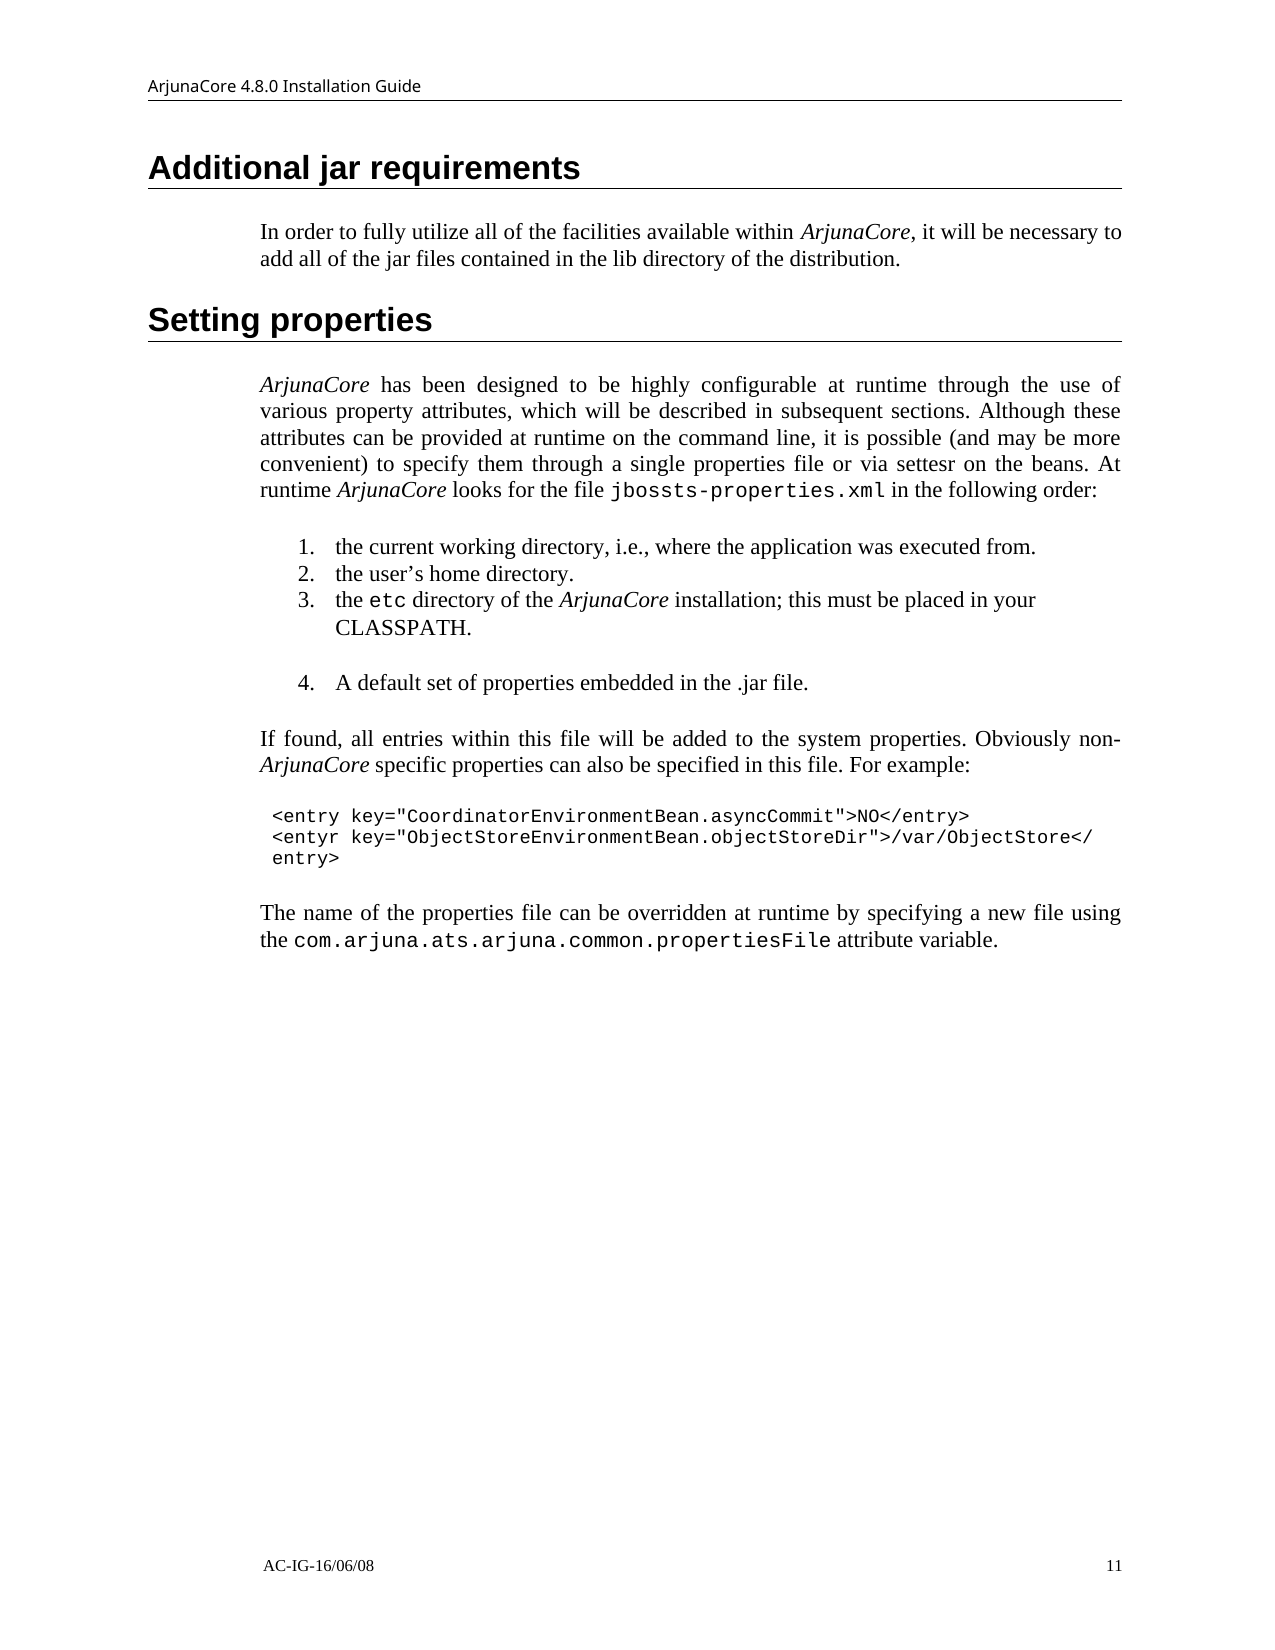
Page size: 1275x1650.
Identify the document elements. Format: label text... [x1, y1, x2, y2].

text In order to fully utilize all of the facilities available within ArjunaCore, it will be necessary to add all of the jar files contained in the lib directory of the distribution. [260, 218, 1122, 271]
subtitle Setting properties [148, 300, 1122, 341]
text <entry key="CoordinatorEnvironmentBean.asyncCommit">NO</entry> <entyr key="ObjectStoreEnvironmentBean.objectStoreDir">/var/ObjectStore</entry> [272, 806, 1122, 870]
subtitle Additional jar requirements [148, 148, 1122, 188]
list the user’s home directory. [298, 559, 1122, 586]
text The name of the properties file can be overridden at runtime by specifying a new file using the com.arjuna.ats.arjuna.common.propertiesFile attribute variable. [260, 899, 1122, 953]
list the current working directory, i.e., where the application was executed from. [298, 533, 1122, 559]
text ArjunaCore has been designed to be highly configurable at runtime through the use of various property attributes, which will be described in subsequent sections. Although these attributes can be provided at runtime on the command line, it is possible (and may be more convenient) to specify them through a single properties file or via settesr on the beans. At runtime ArjunaCore looks for the file jbossts-properties.xml in the following order: [260, 371, 1122, 504]
text If found, all entries within this file will be added to the system properties. Obviously non-ArjunaCore specific properties can also be specified in this file. For example: [260, 724, 1122, 777]
list the etc directory of the ArjunaCore installation; this must be placed in your CLASSPATH. [298, 586, 1122, 640]
list A default set of properties embedded in the .jar file. [298, 669, 1122, 695]
